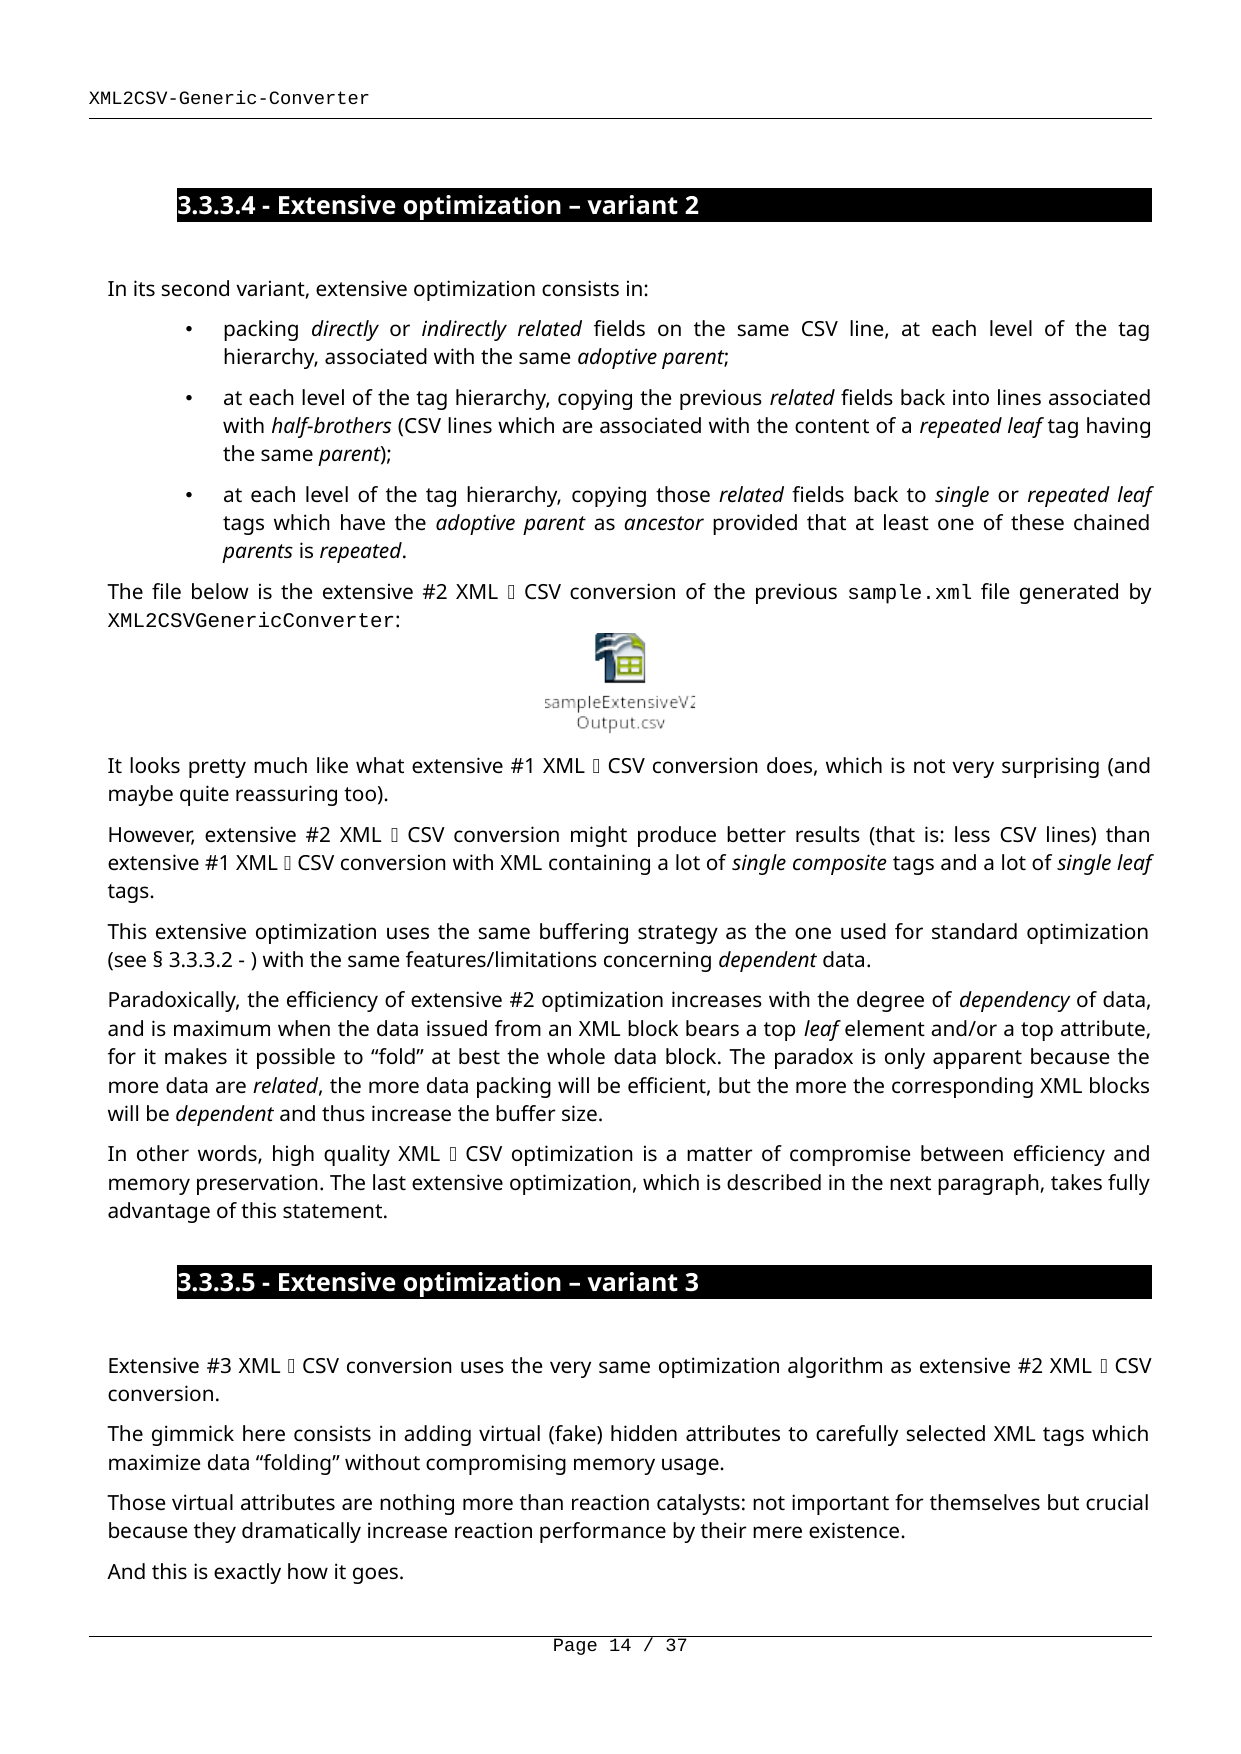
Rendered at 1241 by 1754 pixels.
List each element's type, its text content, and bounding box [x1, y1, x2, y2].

text The file below is the extensive #2 XML _ CSV conversion of the previous sample.xml file generated by XML2CSVGenericConverter: [107, 577, 1152, 634]
text Paradoxically, the efficiency of extensive #2 optimization increases with the degree of dependency of data, and is maximum when the data issued from an XML block bears a top leaf element and/or a top attribute, for it makes it possible to “fold” at best the whole data block. The paradox is only apparent because the more data are related, the more data packing will be efficient, but the more the corresponding XML blocks will be dependent and thus increase the buffer size. [107, 985, 1152, 1128]
list at each level of the tag hierarchy, copying the previous related fields back into lines associated with half-brothers (CSV lines which are associated with the content of a repeated leaf tag having the same parent); [185, 383, 1152, 468]
text It looks pretty much like what extensive #1 XML _ CSV conversion does, which is not very surprising (and maybe quite reassuring too). [107, 646, 1152, 808]
subtitle Extensive optimization – variant 3 [177, 1265, 1152, 1299]
list packing directly or indirectly related fields on the same CSV line, at each level of the tag hierarchy, associated with the same adoptive parent; [185, 314, 1152, 371]
text This extensive optimization uses the same buffering strategy as the one used for standard optimization (see § 3.3.3.2 - ) with the same features/limitations concerning dependent data. [107, 917, 1152, 974]
text Those virtual attributes are nothing more than reaction catalysts: not important for themselves but crucial because they dramatically increase reaction performance by their mere existence. [107, 1488, 1152, 1545]
text Extensive #3 XML _ CSV conversion uses the very same optimization algorithm as extensive #2 XML _ CSV conversion. [107, 1351, 1152, 1408]
text In other words, high quality XML _ CSV optimization is a matter of compromise between efficiency and memory preservation. The last extensive optimization, which is described in the next paragraph, takes fully advantage of this statement. [107, 1139, 1152, 1225]
text The gimmick here consists in adding virtual (fake) hidden attributes to carefully selected XML tags which maximize data “folding” without compromising memory usage. [107, 1419, 1152, 1476]
text In its second variant, extensive optimization consists in: [107, 274, 1152, 302]
list at each level of the tag hierarchy, copying those related fields back to single or repeated leaf tags which have the adoptive parent as ancestor provided that at least one of these chained parents is repeated. [185, 480, 1152, 565]
subtitle Extensive optimization – variant 2 [177, 188, 1152, 222]
text However, extensive #2 XML _ CSV conversion might produce better results (that is: less CSV lines) than extensive #1 XML _ CSV conversion with XML containing a lot of single composite tags and a lot of single leaf tags. [107, 820, 1152, 905]
text And this is exactly how it goes. [107, 1557, 1152, 1585]
